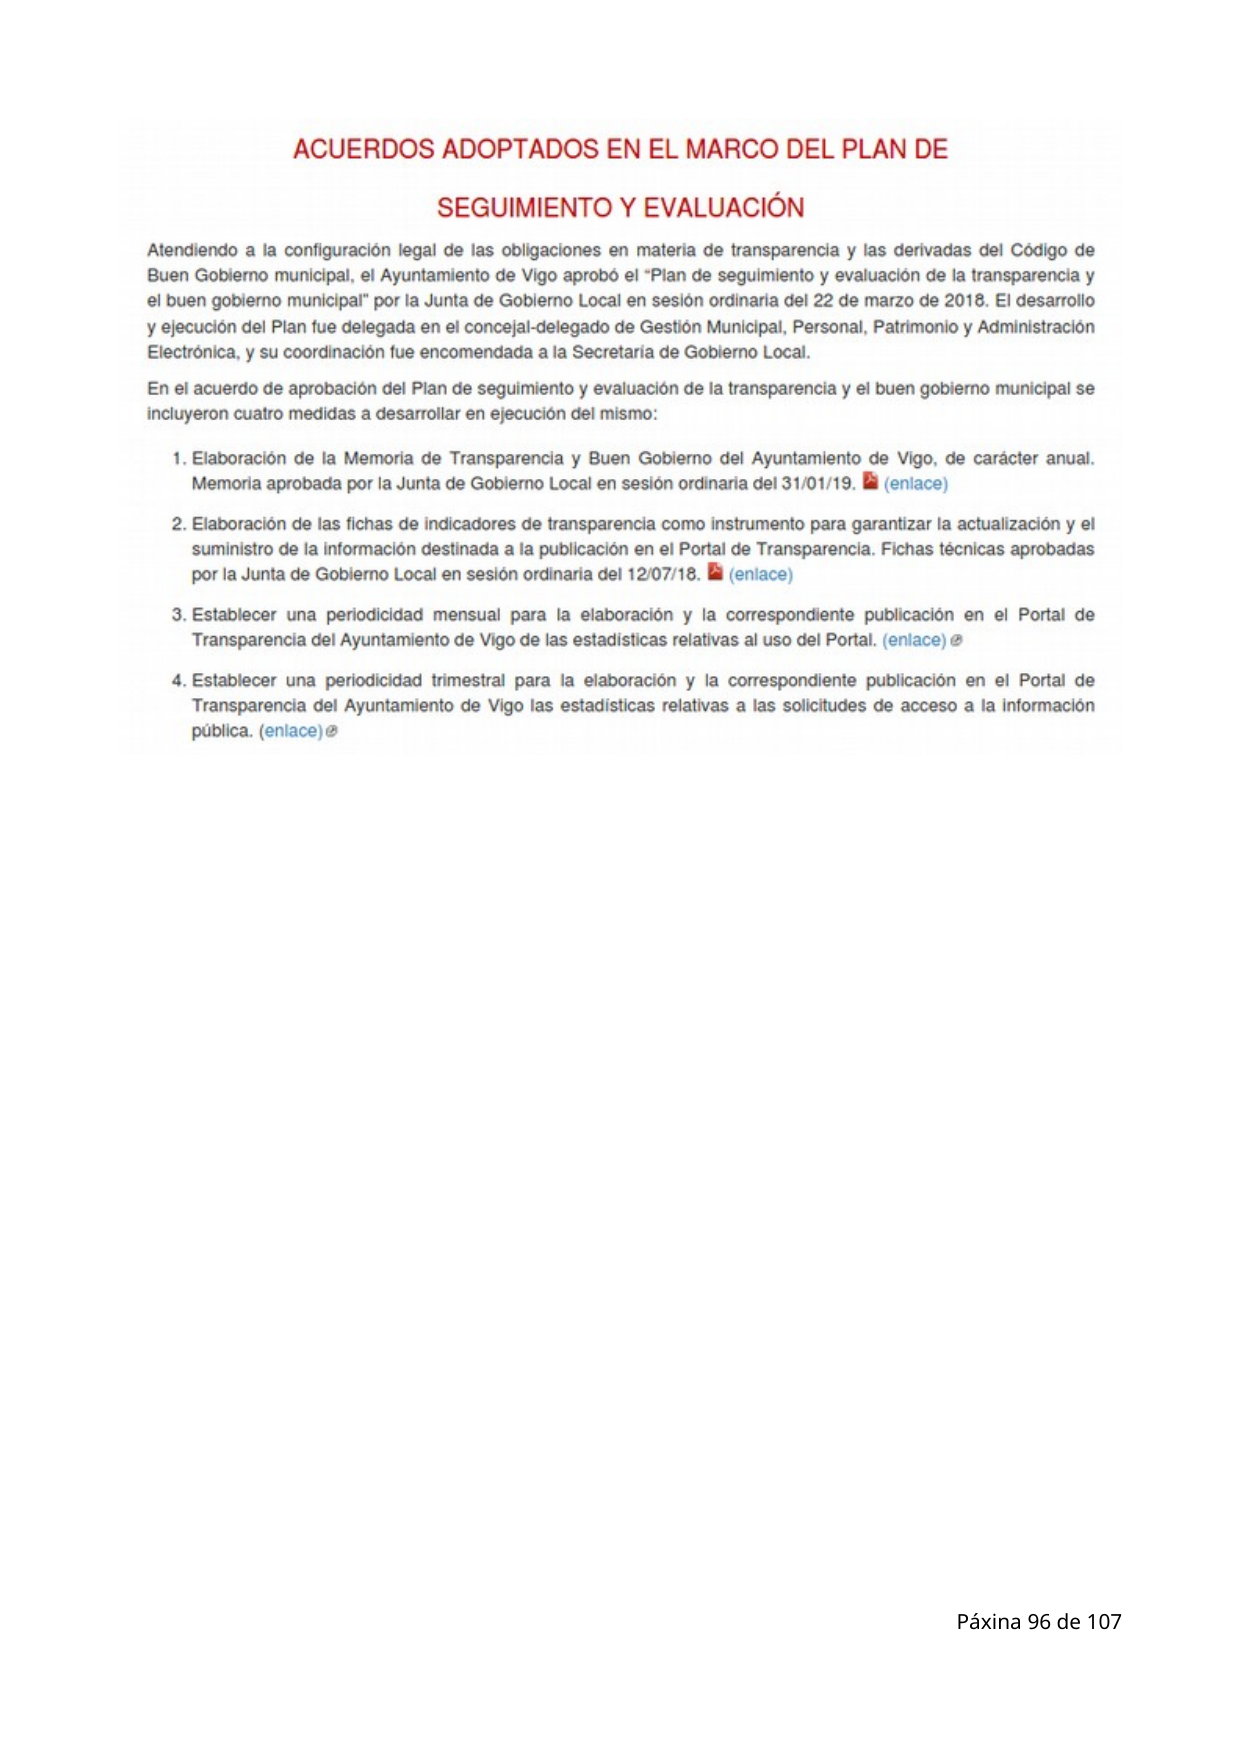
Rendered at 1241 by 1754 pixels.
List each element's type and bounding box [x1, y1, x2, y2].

picture [118, 118, 1123, 755]
